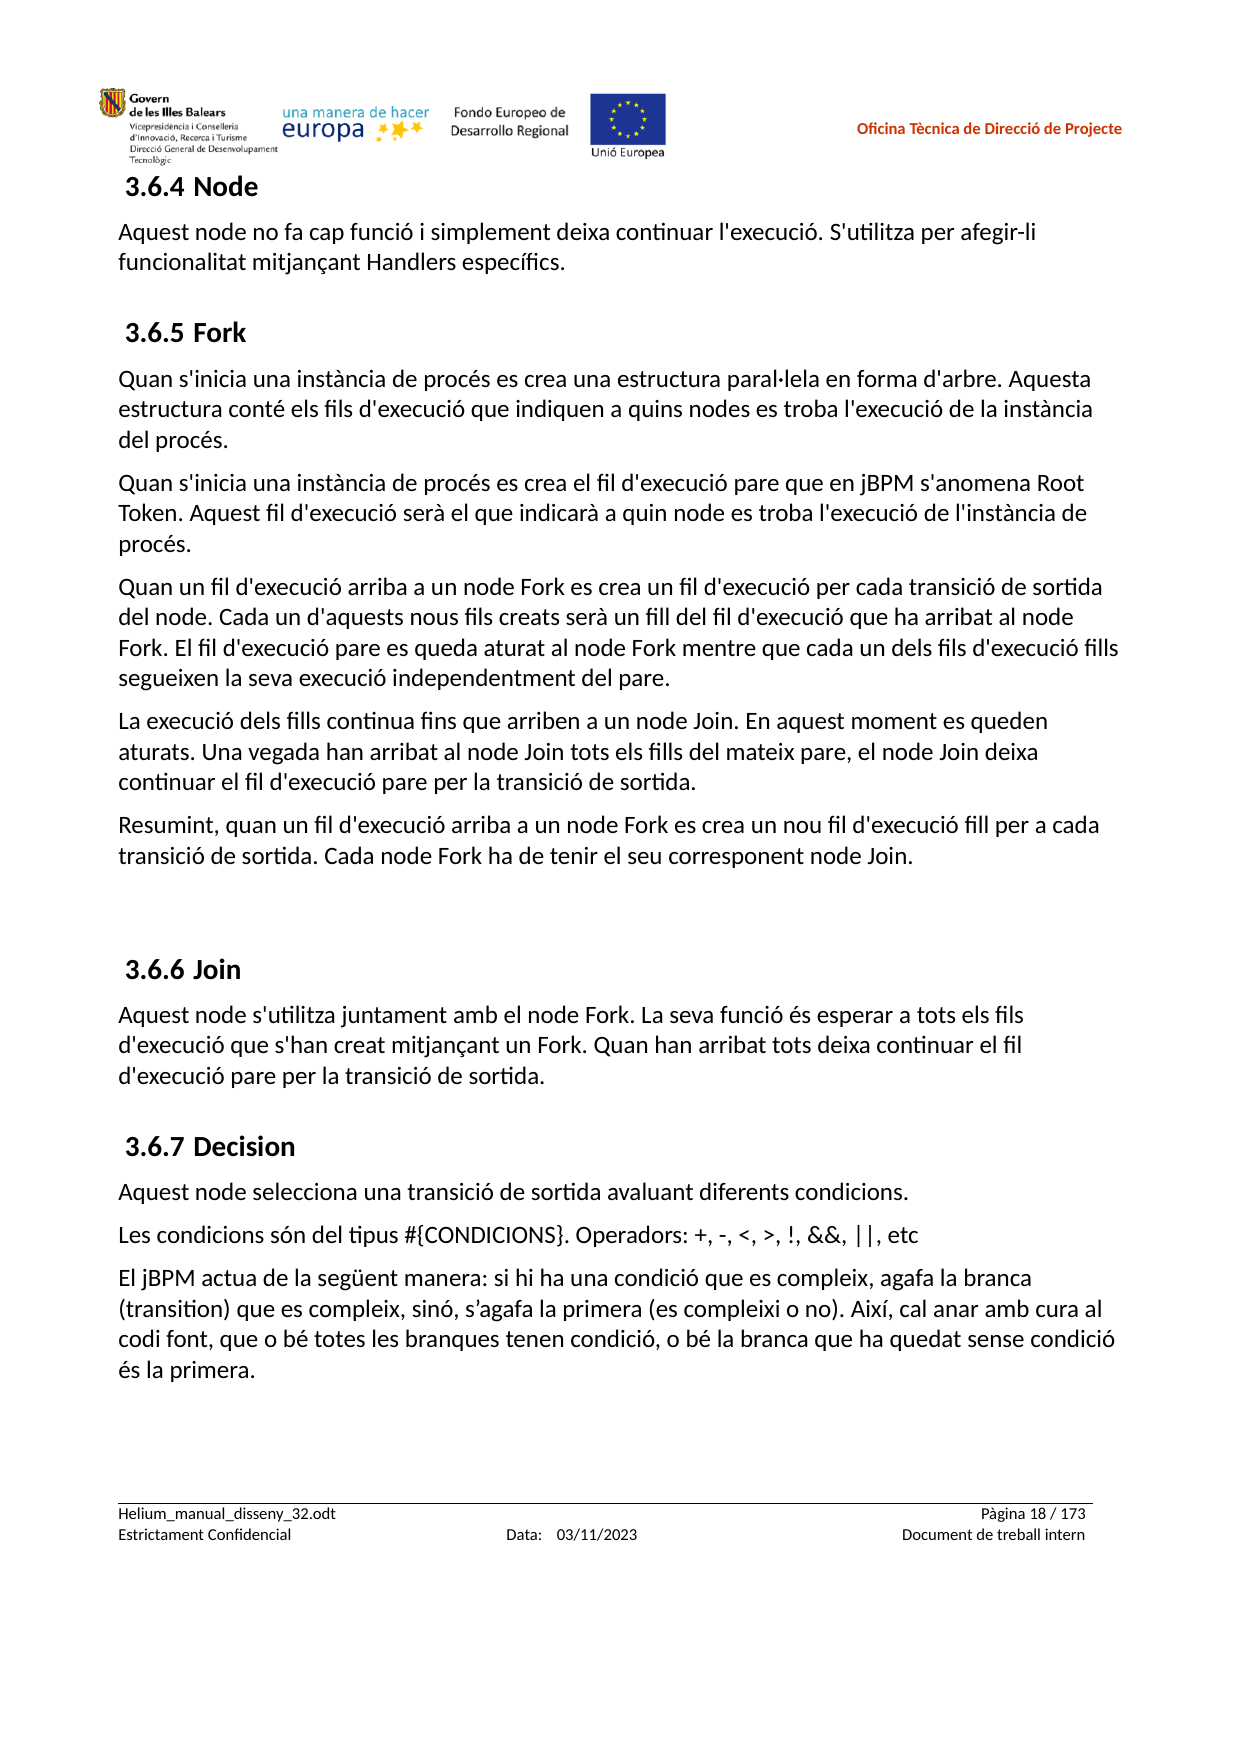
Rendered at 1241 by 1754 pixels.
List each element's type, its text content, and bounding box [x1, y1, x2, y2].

subtitle Fork [118, 314, 1122, 350]
picture [99, 87, 668, 166]
text Quan s'inicia una instància de procés es crea una estructura paral·lela en forma d'arbre. Aquesta estructura conté els fils d'execució que indiquen a quins nodes es troba l'execució de la instància del procés. [118, 363, 1122, 454]
text Aquest node selecciona una transició de sortida avaluant diferents condicions. [118, 1176, 1122, 1207]
subtitle Node [118, 168, 1122, 203]
text Aquest node s'utilitza juntament amb el node Fork. La seva funció és esperar a tots els fils d'execució que s'han creat mitjançant un Fork. Quan han arribat tots deixa continuar el fil d'execució pare per la transició de sortida. [118, 999, 1122, 1091]
text Quan un fil d'execució arriba a un node Fork es crea un fil d'execució per cada transició de sortida del node. Cada un d'aquests nous fils creats serà un fill del fil d'execució que ha arribat al node Fork. El fil d'execució pare es queda aturat al node Fork mentre que cada un dels fils d'execució fills segueixen la seva execució independentment del pare. [118, 571, 1122, 693]
text Resumint, quan un fil d'execució arriba a un node Fork es crea un nou fil d'execució fill per a cada transició de sortida. Cada node Fork ha de tenir el seu corresponent node Join. [118, 809, 1122, 871]
text Quan s'inicia una instància de procés es crea el fil d'execució pare que en jBPM s'anomena Root Token. Aquest fil d'execució serà el que indicarà a quin node es troba l'execució de l'instància de procés. [118, 467, 1122, 558]
subtitle Decision [118, 1128, 1122, 1164]
text Aquest node no fa cap funció i simplement deixa continuar l'execució. S'utilitza per afegir-li funcionalitat mitjançant Handlers específics. [118, 216, 1122, 277]
text La execució dels fills continua fins que arriben a un node Join. En aquest moment es queden aturats. Una vegada han arribat al node Join tots els fills del mateix pare, el node Join deixa continuar el fil d'execució pare per la transició de sortida. [118, 705, 1122, 797]
text El jBPM actua de la següent manera: si hi ha una condició que es compleix, agafa la branca (transition) que es compleix, sinó, s’agafa la primera (es compleixi o no). Així, cal anar amb cura al codi font, que o bé totes les branques tenen condició, o bé la branca que ha quedat sense condició és la primera. [118, 1262, 1122, 1384]
subtitle Join [118, 951, 1122, 987]
text Les condicions són del tipus #{CONDICIONS}. Operadors: +, -, <, >, !, &&, ||, etc [118, 1219, 1122, 1250]
